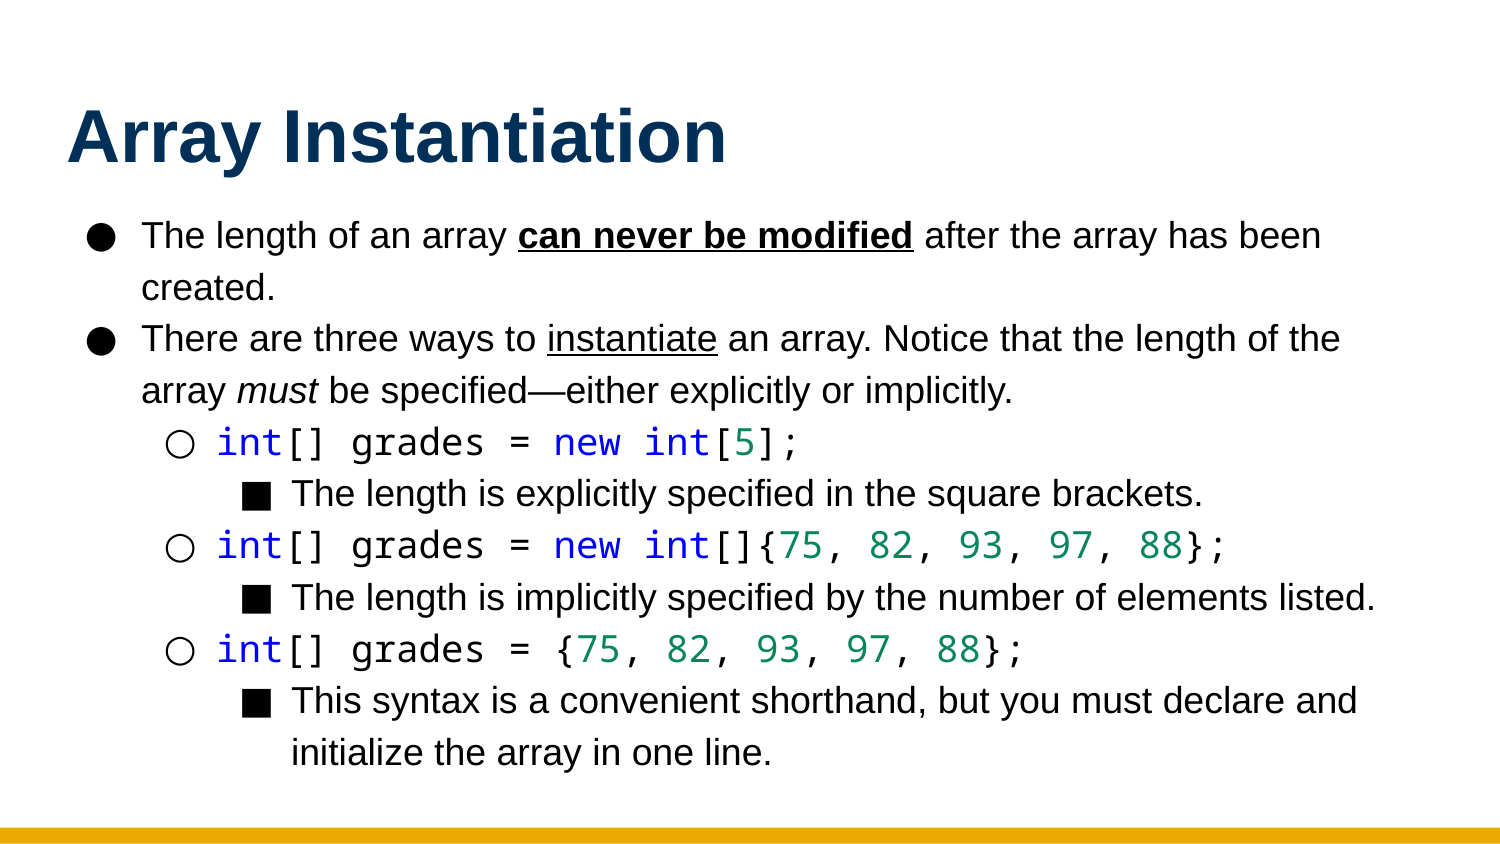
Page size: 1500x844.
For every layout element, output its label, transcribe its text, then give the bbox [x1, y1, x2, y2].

title Array Instantiation [51, 72, 1449, 188]
text_box The length of an array can never be modified after the array has been created. There are three ways to instantiate an array. Notice that the length of the array must be specified—either explicitly or implicitly. int[] grades = new int[5]; The length is explicitly specified in the square brackets. int[] grades = new int[]{75, 82, 93, 97, 88}; The length is implicitly specified by the number of elements listed. int[] grades = {75, 82, 93, 97, 88}; This syntax is a convenient shorthand, but you must declare and initialize the array in one line. [51, 188, 1449, 807]
